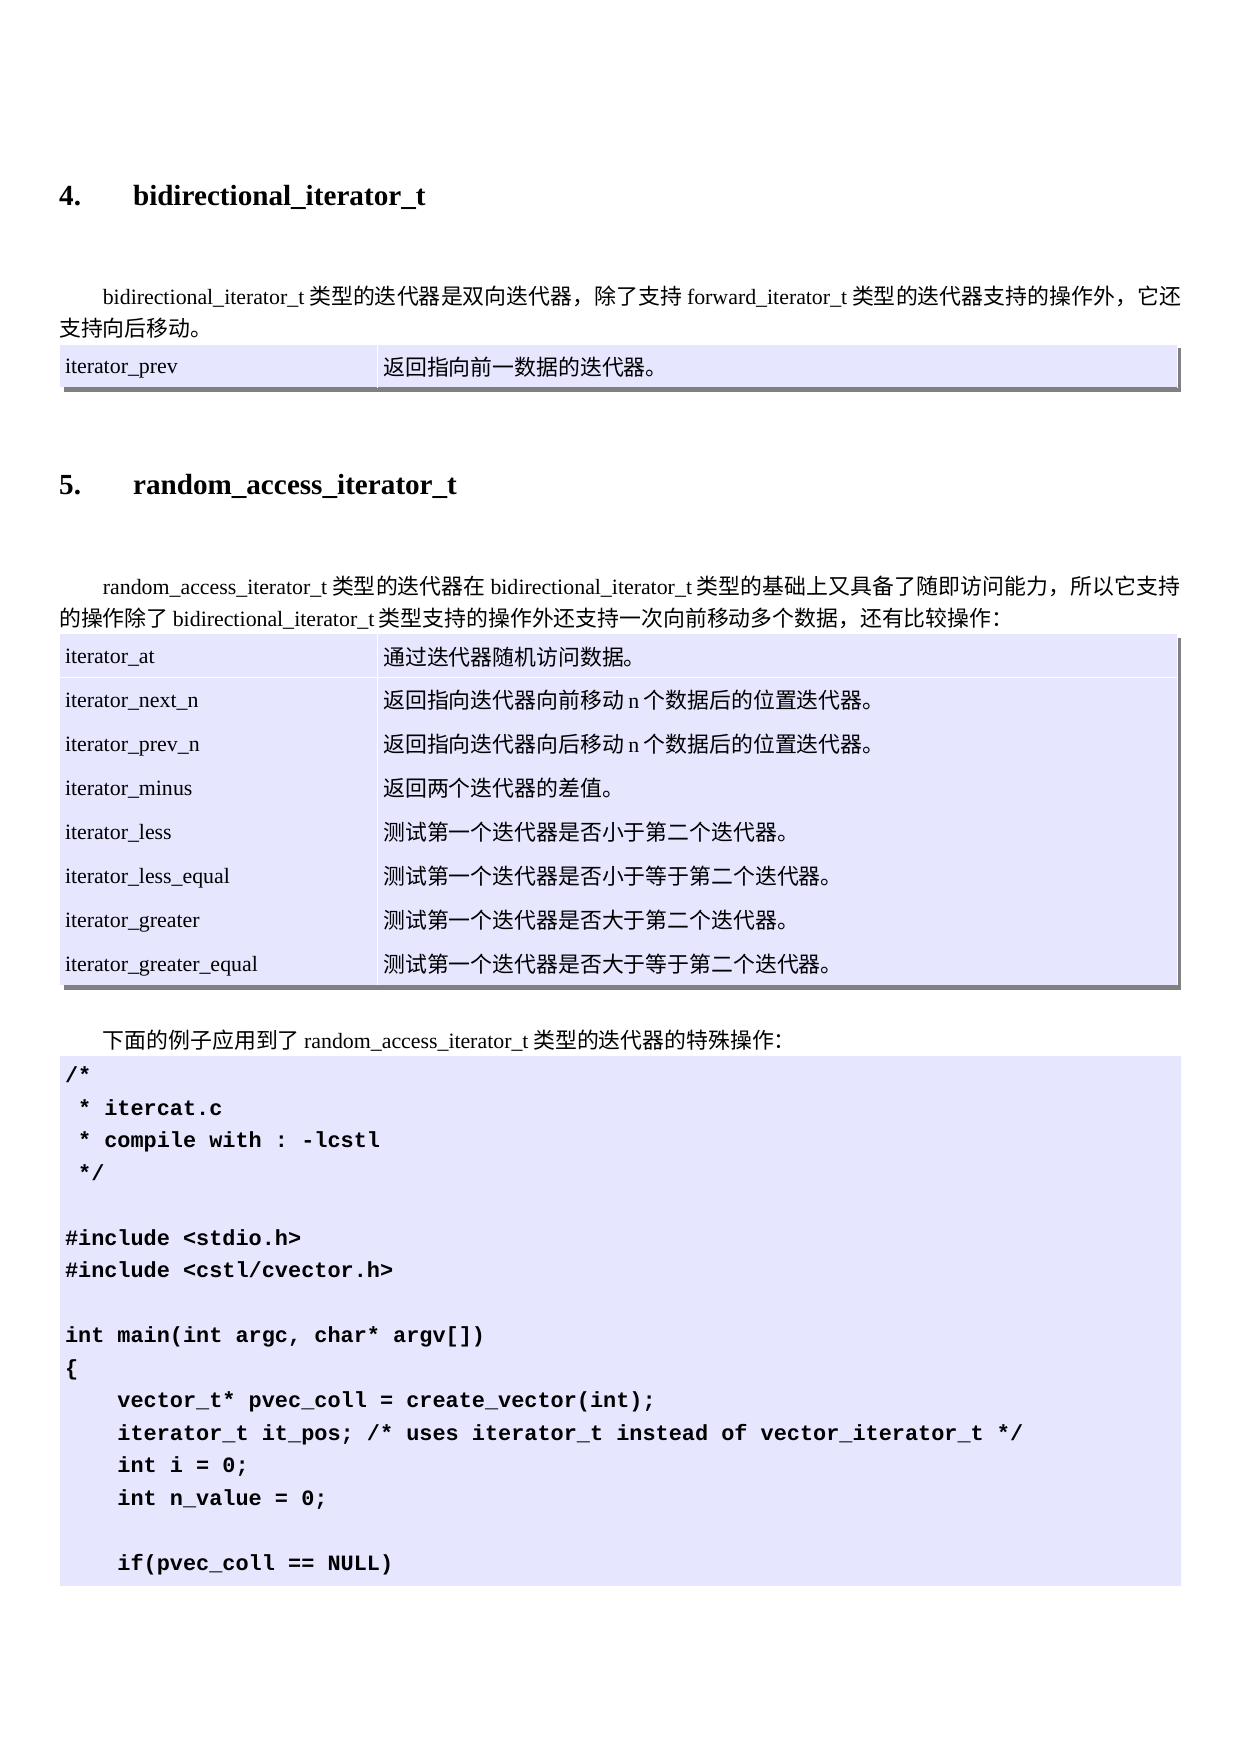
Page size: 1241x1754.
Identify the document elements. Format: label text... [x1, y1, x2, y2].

text random_access_iterator_t类型的迭代器在bidirectional_iterator_t类型的基础上又具备了随即访问能力，所以它支持的操作除了bidirectional_iterator_t类型支持的操作外还支持一次向前移动多个数据，还有比较操作： [59, 568, 1181, 633]
table_header iterator_prev [60, 345, 377, 387]
table_cell 测试第一个迭代器是否大于第二个迭代器。 [378, 897, 1177, 941]
table_cell 返回两个迭代器的差值。 [378, 765, 1177, 809]
table_cell 测试第一个迭代器是否小于第二个迭代器。 [378, 809, 1177, 853]
table_cell iterator_less [60, 809, 377, 853]
table_cell iterator_greater [60, 897, 377, 941]
table_header iterator_at [60, 634, 377, 677]
table_cell 测试第一个迭代器是否大于等于第二个迭代器。 [378, 941, 1177, 985]
table_cell iterator_prev_n [60, 721, 377, 765]
table_cell 返回指向迭代器向后移动n个数据后的位置迭代器。 [378, 721, 1177, 765]
table_cell iterator_next_n [60, 678, 377, 721]
table_cell 测试第一个迭代器是否小于等于第二个迭代器。 [378, 853, 1177, 897]
table_cell 返回指向迭代器向前移动n个数据后的位置迭代器。 [378, 678, 1177, 721]
table_header 通过迭代器随机访问数据。 [378, 634, 1177, 677]
table_cell iterator_greater_equal [60, 941, 377, 985]
table_cell iterator_minus [60, 765, 377, 809]
text bidirectional_iterator_t类型的迭代器是双向迭代器，除了支持forward_iterator_t类型的迭代器支持的操作外，它还支持向后移动。 [59, 278, 1181, 343]
subtitle random_access_iterator_t [59, 452, 1181, 517]
table_cell iterator_less_equal [60, 853, 377, 897]
table_header 返回指向前一数据的迭代器。 [378, 345, 1177, 387]
subtitle bidirectional_iterator_t [59, 162, 1181, 227]
text 下面的例子应用到了random_access_iterator_t类型的迭代器的特殊操作： [59, 1022, 1181, 1055]
table_header /* * itercat.c * compile with : -lcstl */ #include <stdio.h> #include <cstl/cvector.h> int main(int argc, char* argv[]) { vector_t* pvec_coll = create_vector(int); iterator_t it_pos; /* uses iterator_t instead of vector_iterator_t */ int i = 0; int n_value = 0; if(pvec_coll == NULL) [60, 1056, 1181, 1586]
